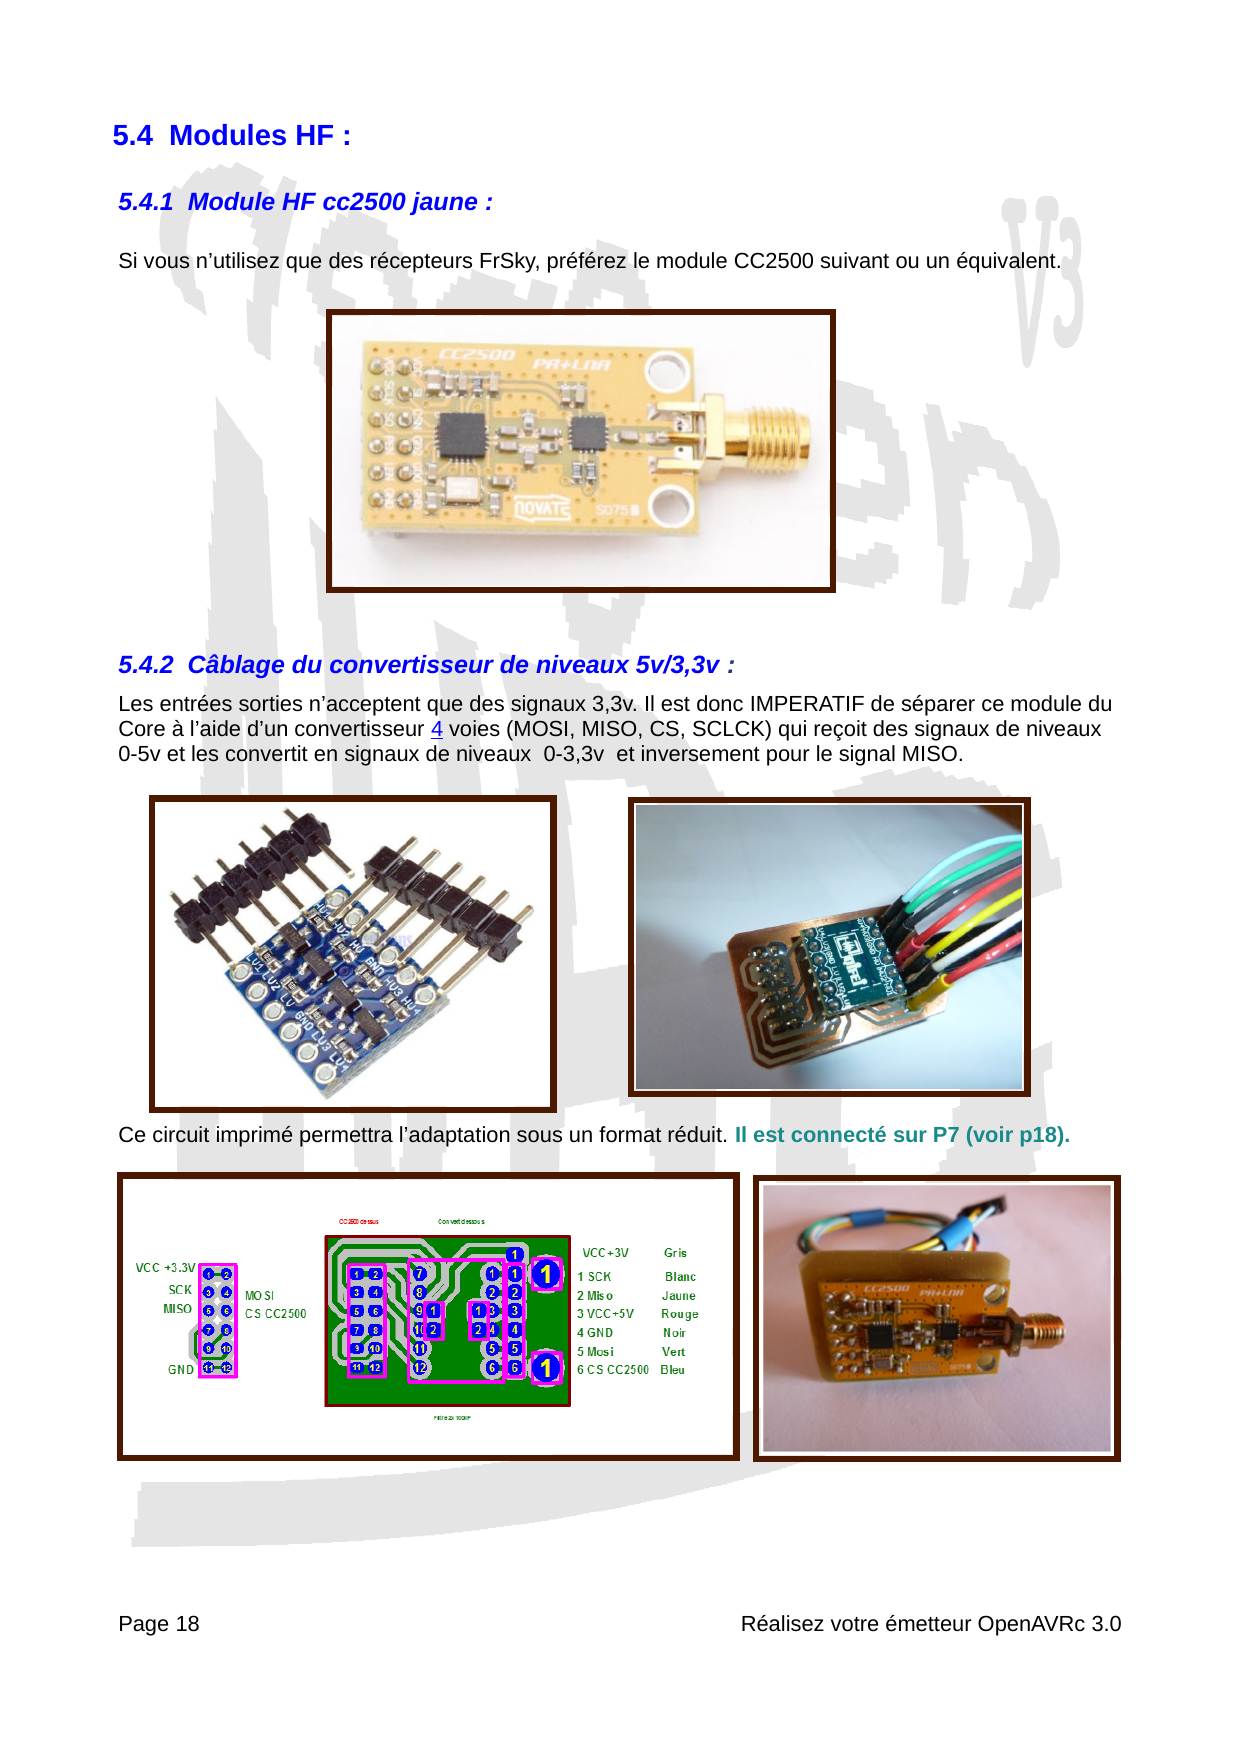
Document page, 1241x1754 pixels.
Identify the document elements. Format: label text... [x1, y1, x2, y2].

text Ce circuit imprimé permettra l’adaptation sous un format réduit. Il est connecté sur P7 (voir p18). [118, 1121, 1122, 1147]
subtitle 5.4.1 Module HF cc2500 jaune : [118, 187, 1122, 216]
picture [761, 1183, 1113, 1454]
picture [125, 1180, 732, 1454]
text Les entrées sorties n’acceptent que des signaux 3,3v. Il est donc IMPERATIF de séparer ce module du Core à l’aide d’un convertisseur 4 voies (MOSI, MISO, CS, SCLCK) qui reçoit des signaux de niveaux 0-5v et les convertit en signaux de niveaux 0-3,3v et inversement pour le signal MISO. [118, 691, 1122, 767]
picture [635, 804, 1024, 1090]
text Si vous n’utilisez que des récepteurs FrSky, préférez le module CC2500 suivant ou un équivalent. [118, 247, 1122, 273]
subtitle 5.4.2 Câblage du convertisseur de niveaux 5v/3,3v : [118, 650, 1122, 678]
picture [333, 316, 829, 586]
picture [156, 802, 549, 1106]
subtitle 5.4 Modules HF : [112, 118, 1122, 152]
